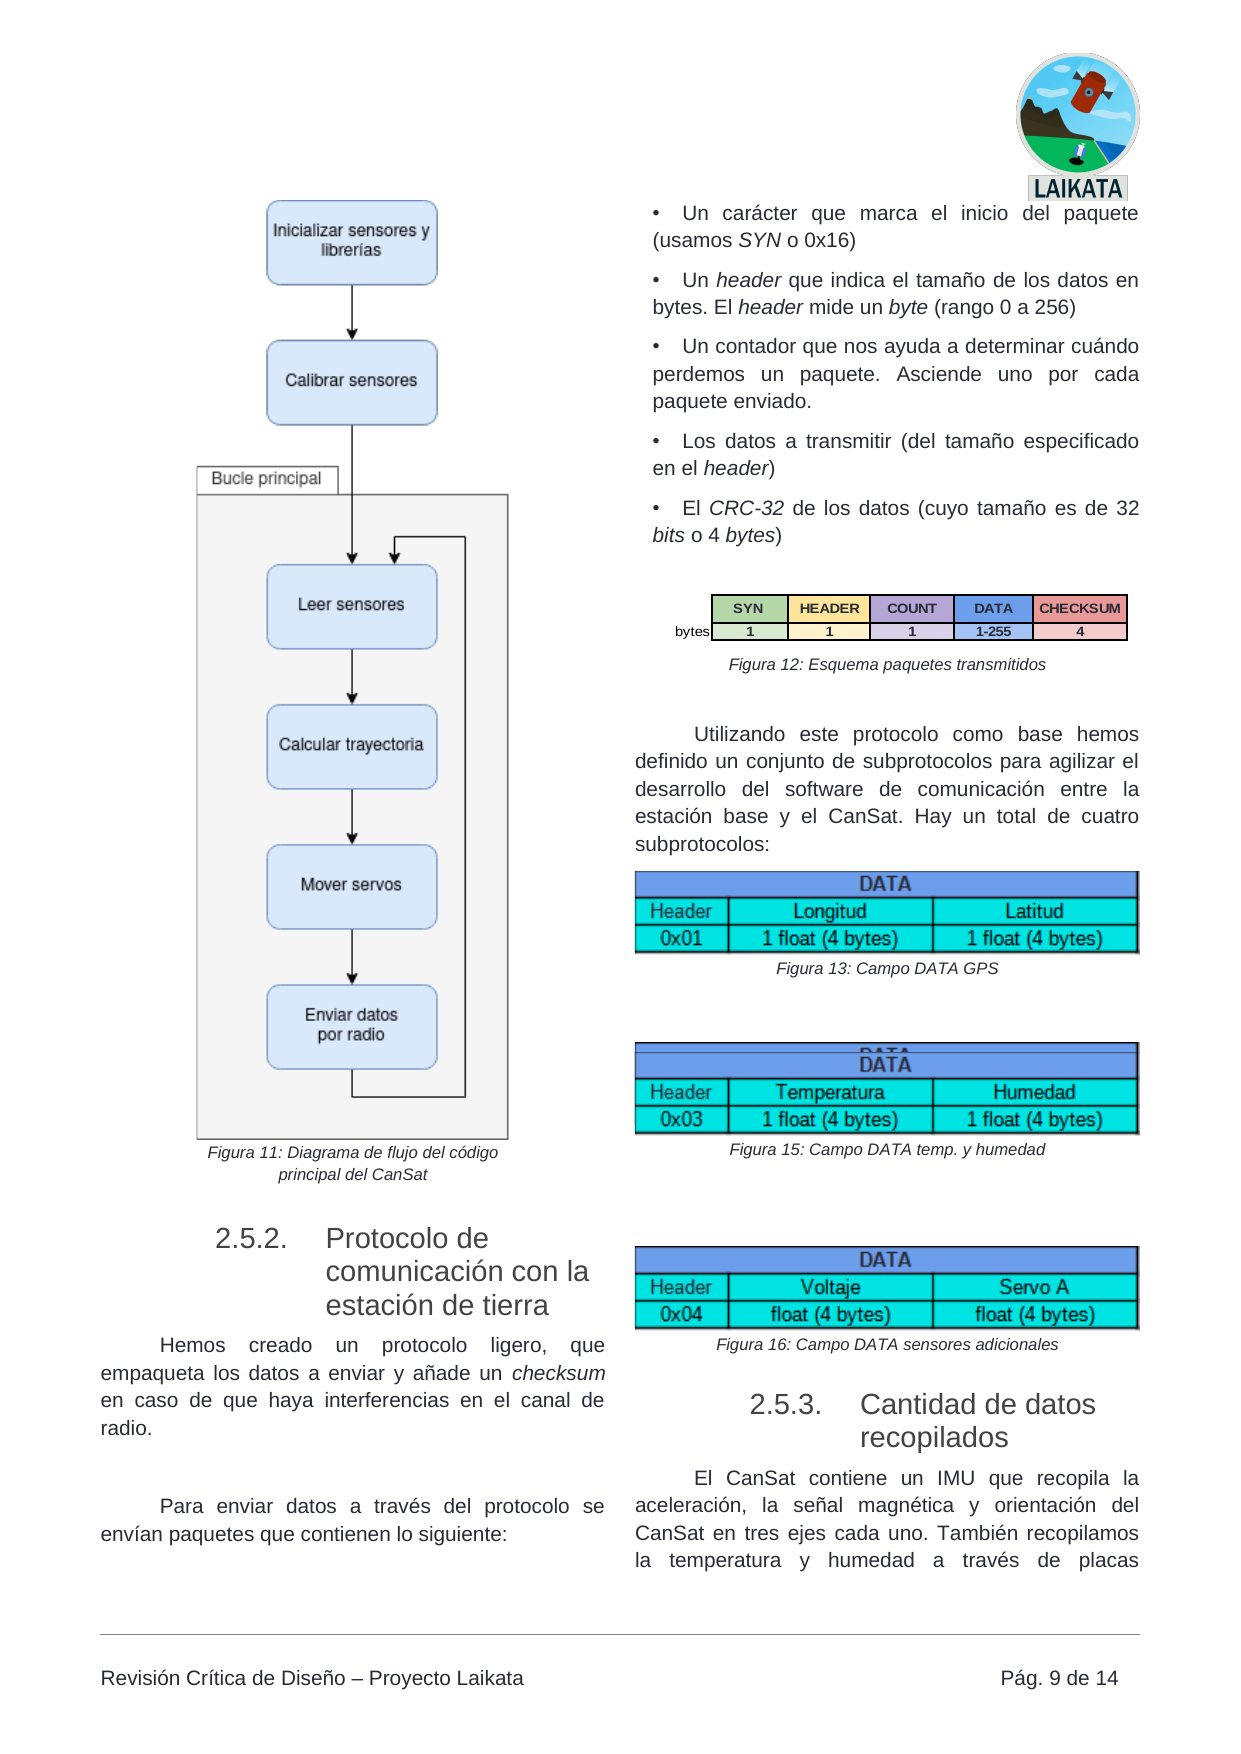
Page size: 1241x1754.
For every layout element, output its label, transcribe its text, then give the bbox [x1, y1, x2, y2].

picture [634, 871, 1140, 956]
list Un header que indica el tamaño de los datos en bytes. El header mide un byte (rango 0 a 256) [652, 267, 1140, 319]
list Un carácter que marca el inicio del paquete (usamos SYN o 0x16) [652, 201, 1140, 252]
text Figura 13: Campo DATA GPS [635, 956, 1140, 978]
text Figura 16: Campo DATA sensores adicionales [635, 1332, 1140, 1353]
picture [196, 200, 510, 1140]
text Hemos creado un protocolo ligero, que empaqueta los datos a enviar y añade un checksum en caso de que haya interferencias en el canal de radio. [100, 1333, 605, 1439]
picture [634, 1042, 1140, 1137]
list Figura 12: Esquema paquetes transmitidos [635, 584, 1140, 673]
picture [634, 1246, 1140, 1332]
text El CanSat contiene un IMU que recopila la aceleración, la señal magnética y orientación del CanSat en tres ejes cada uno. También recopilamos la temperatura y humedad a través de placas [635, 1466, 1140, 1572]
picture [1016, 53, 1140, 201]
text Para enviar datos a través del protocolo se envían paquetes que contienen lo siguiente: [100, 1494, 605, 1546]
text [635, 562, 1140, 584]
list Los datos a transmitir (del tamaño especificado en el header) [652, 429, 1140, 480]
list El CRC-32 de los datos (cuyo tamaño es de 32 bits o 4 bytes) [652, 496, 1140, 547]
list Un contador que nos ayuda a determinar cuándo perdemos un paquete. Asciende uno por cada paquete enviado. [652, 334, 1140, 413]
text Figura 11: Diagrama de flujo del código principal del CanSat [193, 201, 512, 1184]
subtitle Protocolo de comunicación con la estación de tierra [288, 1221, 605, 1321]
subtitle Cantidad de datos recopilados [822, 1353, 1140, 1454]
text Utilizando este protocolo como base hemos definido un conjunto de subprotocolos para agilizar el desarrollo del software de comunicación entre la estación base y el CanSat. Hay un total de cuatro subprotocolos: [635, 673, 1140, 856]
text Figura 15: Campo DATA temp. y humedad [635, 1137, 1140, 1159]
